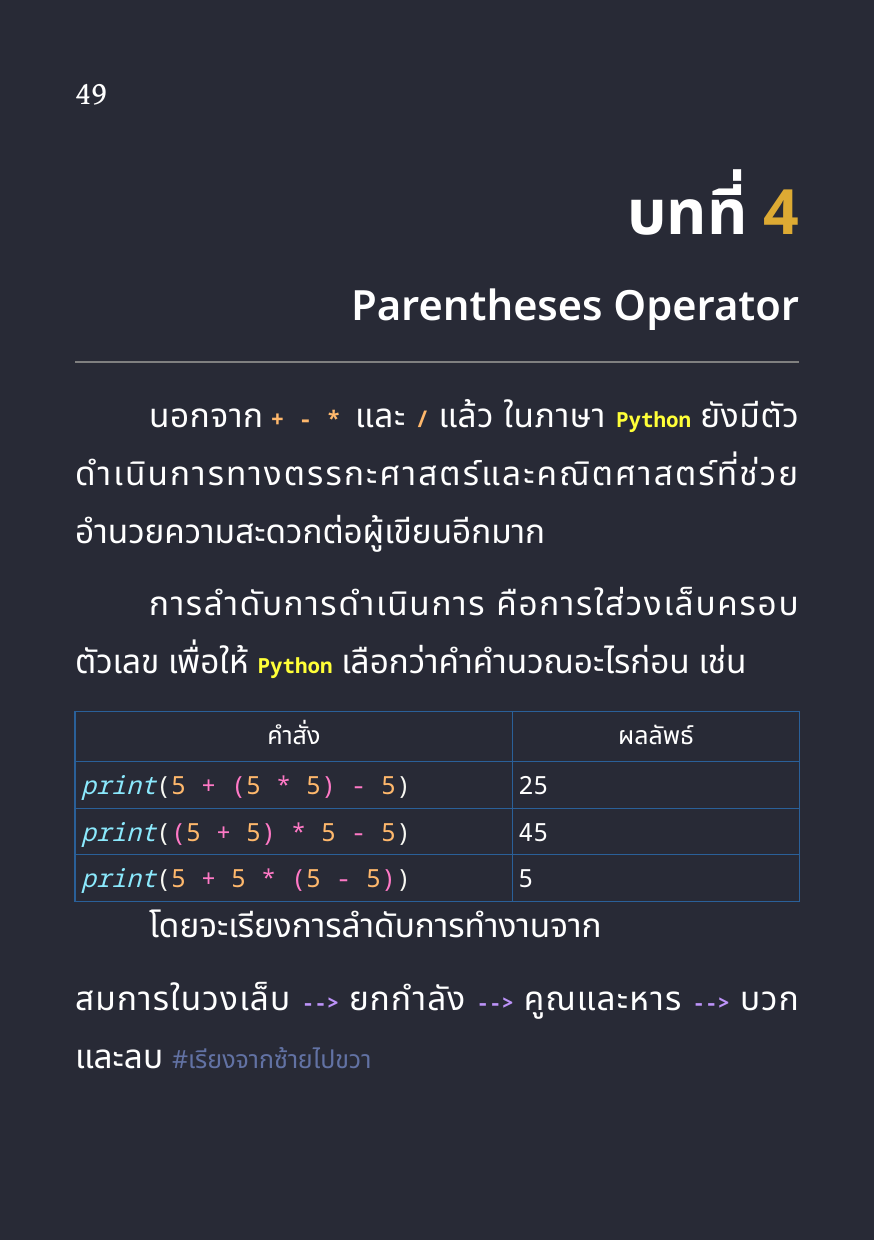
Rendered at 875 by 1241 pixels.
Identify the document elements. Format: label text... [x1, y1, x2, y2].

text การลำดับการดำเนินการ คือการใส่วงเล็บครอบตัวเลข เพื่อให้ Python เลือกว่าคำคำนวณอะไรก่อน เช่น [75, 580, 799, 689]
text สมการในวงเล็บ --> ยกกำลัง --> คูณและหาร --> บวกและลบ #เรียงจากซ้ายไปขวา [75, 975, 799, 1083]
text นอกจาก + - * และ / แล้ว ในภาษา Python ยังมีตัวดำเนินการทางตรรกะศาสตร์และคณิตศาสตร์ที่ช่วยอำนวยความสะดวกต่อผู้เขียนอีกมาก [75, 392, 799, 558]
table_header คำสั่ง [76, 712, 512, 761]
table_cell 5 [513, 855, 799, 901]
table_cell 25 [513, 762, 799, 808]
subtitle บทที่ 4 [134, 168, 799, 263]
table_cell print(5 + 5 * (5 - 5)) [76, 855, 512, 901]
subtitle Parentheses Operator [134, 275, 799, 332]
table_cell print(5 + (5 * 5) - 5) [76, 762, 512, 808]
table_cell print((5 + 5) * 5 - 5) [76, 809, 512, 854]
text โดยจะเรียงการลำดับการทำงานจาก [75, 902, 799, 953]
table_header ผลลัพธ์ [513, 712, 799, 761]
table_cell 45 [513, 809, 799, 854]
